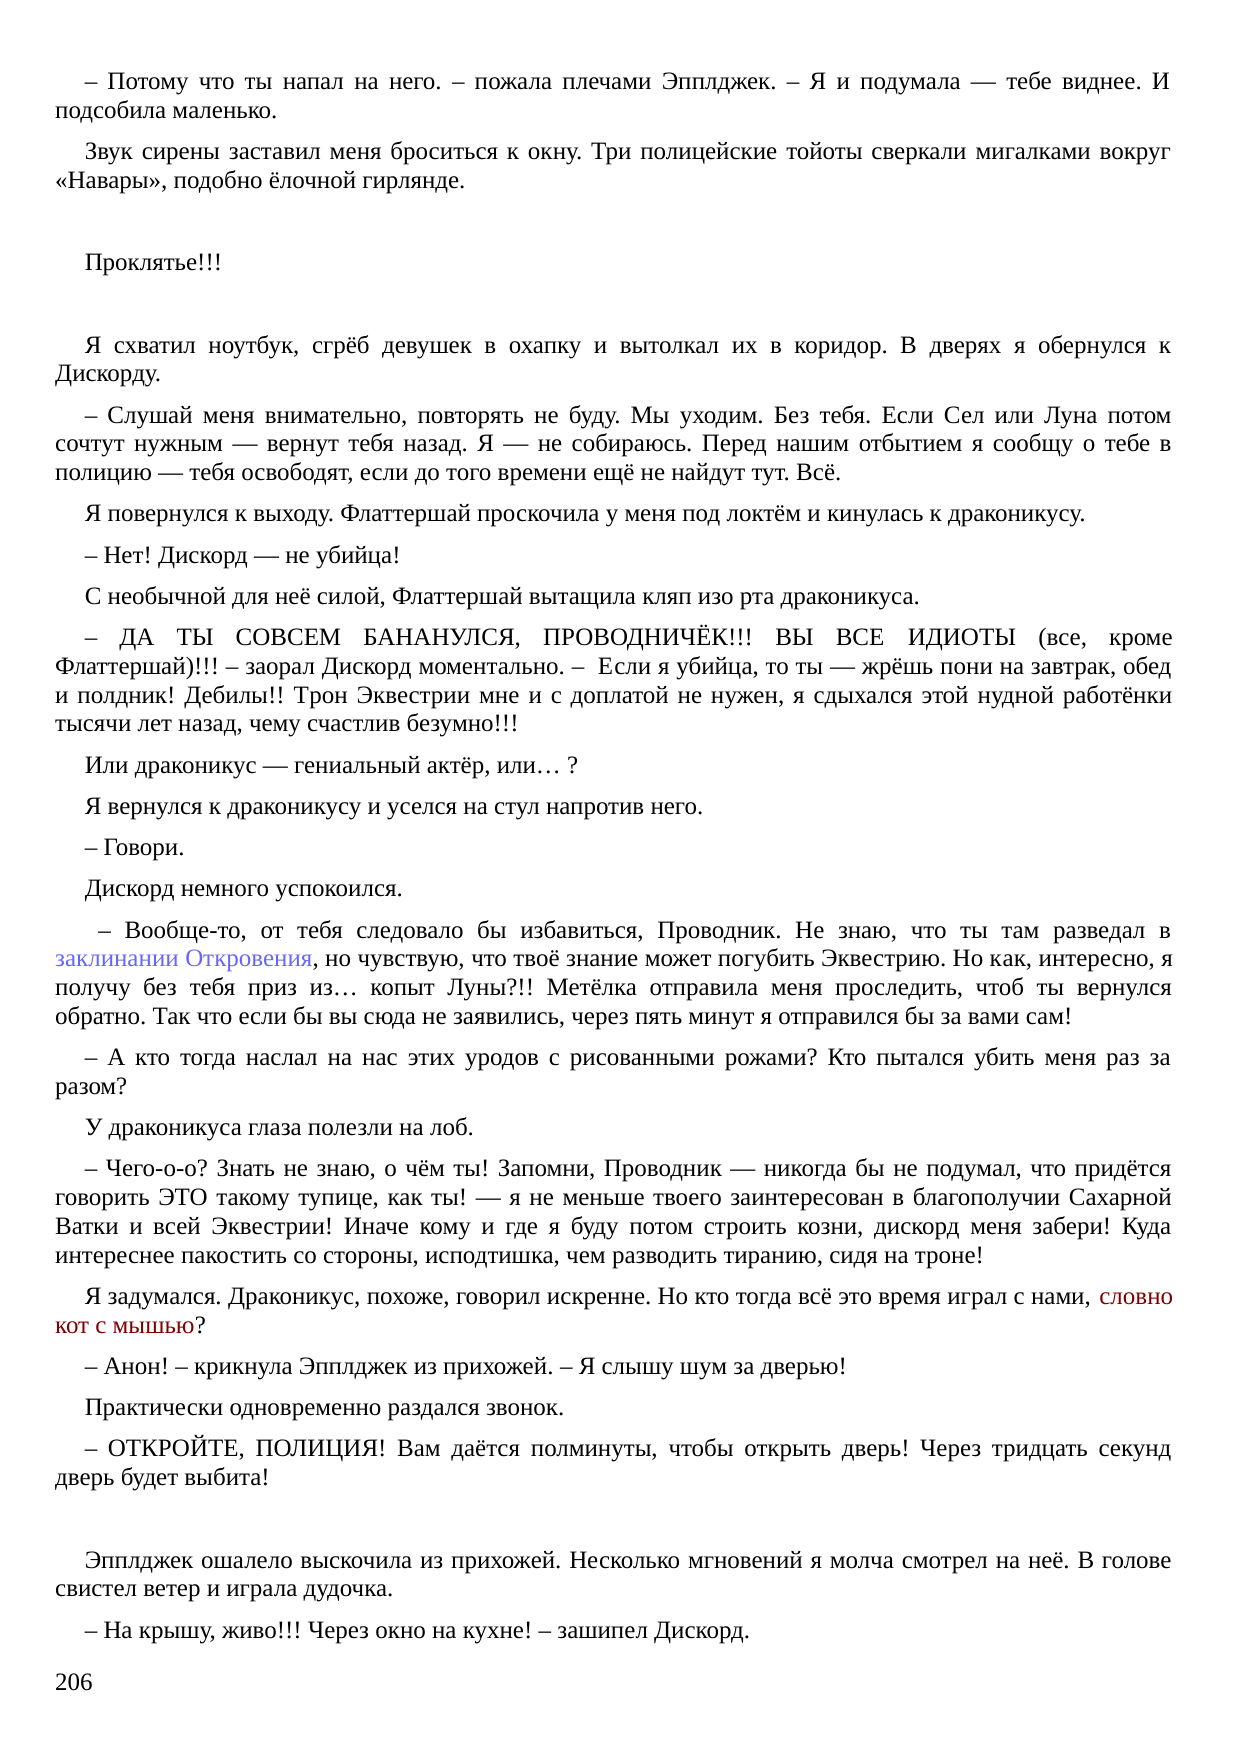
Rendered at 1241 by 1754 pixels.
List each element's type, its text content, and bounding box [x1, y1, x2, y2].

text – На крышу, живо!!! Через окно на кухне! – зашипел Дискорд. [55, 1615, 1173, 1643]
text – Потому что ты напал на него. – пожала плечами Эпплджек. – Я и подумала — тебе виднее. И подсобила маленько. [55, 66, 1173, 123]
text – Вообще-то, от тебя следовало бы избавиться, Проводник. Не знаю, что ты там разведал в заклинании Откровения, но чувствую, что твоё знание может погубить Эквестрию. Но как, интересно, я получу без тебя приз из… копыт Луны?!! Метёлка отправила меня проследить, чтоб ты вернулся обратно. Так что если бы вы сюда не заявились, через пять минут я отправился бы за вами сам! [55, 915, 1173, 1030]
text Я повернулся к выходу. Флаттершай проскочила у меня под локтём и кинулась к драконикусу. [55, 498, 1173, 527]
text – Анон! – крикнула Эпплджек из прихожей. – Я слышу шум за дверью! [55, 1351, 1173, 1380]
text – Говори. [55, 832, 1173, 861]
text – Слушай меня внимательно, повторять не буду. Мы уходим. Без тебя. Если Сел или Луна потом сочтут нужным — вернут тебя назад. Я — не собираюсь. Перед нашим отбытием я сообщу о тебе в полицию — тебя освободят, если до того времени ещё не найдут тут. Всё. [55, 400, 1173, 486]
text Практически одновременно раздался звонок. [55, 1392, 1173, 1421]
text Я задумался. Драконикус, похоже, говорил искренне. Но кто тогда всё это время играл с нами, словно кот с мышью? [55, 1281, 1173, 1338]
text Или драконикус — гениальный актёр, или… ? [55, 750, 1173, 778]
text Дискорд немного успокоился. [55, 873, 1173, 902]
text – Чего-о-о? Знать не знаю, о чём ты! Запомни, Проводник — никогда бы не подумал, что придётся говорить ЭТО такому тупице, как ты! — я не меньше твоего заинтересован в благополучии Сахарной Ватки и всей Эквестрии! Иначе кому и где я буду потом строить козни, дискорд меня забери! Куда интереснее пакостить со стороны, исподтишка, чем разводить тиранию, сидя на троне! [55, 1153, 1173, 1268]
text – А кто тогда наслал на нас этих уродов с рисованными рожами? Кто пытался убить меня раз за разом? [55, 1042, 1173, 1100]
text Проклятье!!! [55, 247, 1173, 276]
text – ДА ТЫ СОВСЕМ БАНАНУЛСЯ, ПРОВОДНИЧЁК!!! ВЫ ВСЕ ИДИОТЫ (все, кроме Флаттершай)!!! – заорал Дискорд моментально. – Если я убийца, то ты — жрёшь пони на завтрак, обед и полдник! Дебилы!! Трон Эквестрии мне и с доплатой не нужен, я сдыхался этой нудной работёнки тысячи лет назад, чему счастлив безумно!!! [55, 622, 1173, 737]
text Я схватил ноутбук, сгрёб девушек в охапку и вытолкал их в коридор. В дверях я обернулся к Дискорду. [55, 330, 1173, 387]
text – ОТКРОЙТЕ, ПОЛИЦИЯ! Вам даётся полминуты, чтобы открыть дверь! Через тридцать секунд дверь будет выбита! [55, 1433, 1173, 1491]
text Эпплджек ошалело выскочила из прихожей. Несколько мгновений я молча смотрел на неё. В голове свистел ветер и играла дудочка. [55, 1545, 1173, 1602]
text Звук сирены заставил меня броситься к окну. Три полицейские тойоты сверкали мигалками вокруг «Навары», подобно ёлочной гирлянде. [55, 136, 1173, 193]
text – Нет! Дискорд — не убийца! [55, 540, 1173, 568]
text Я вернулся к драконикусу и уселся на стул напротив него. [55, 791, 1173, 820]
text У драконикуса глаза полезли на лоб. [55, 1112, 1173, 1141]
text С необычной для неё силой, Флаттершай вытащила кляп изо рта драконикуса. [55, 581, 1173, 610]
